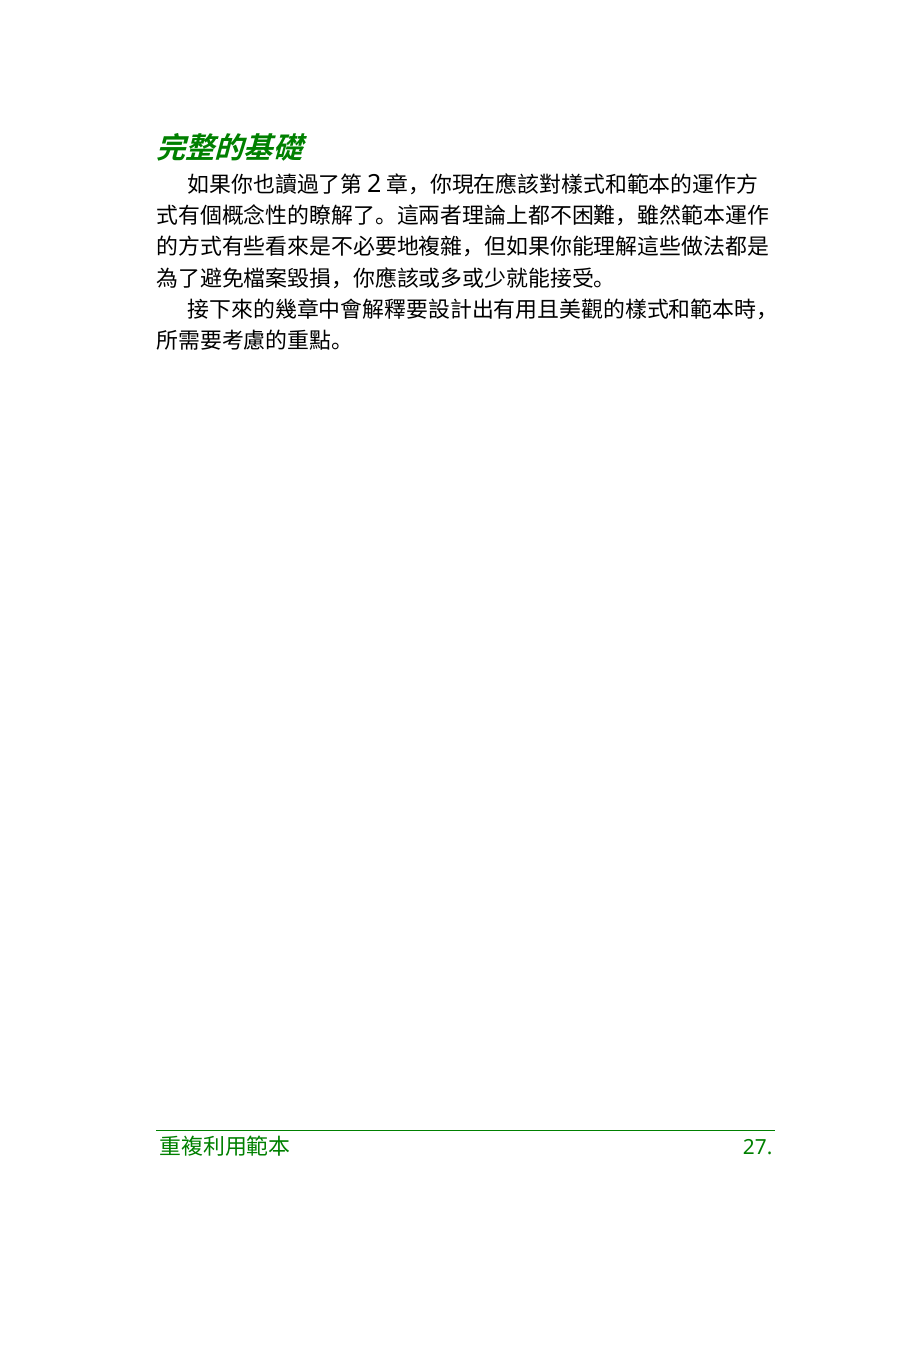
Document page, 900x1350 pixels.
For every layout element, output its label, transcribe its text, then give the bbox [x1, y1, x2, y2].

subtitle 完整的基礎 [156, 125, 775, 167]
text 如果你也讀過了第2章，你現在應該對樣式和範本的運作方式有個概念性的瞭解了。這兩者理論上都不困難，雖然範本運作的方式有些看來是不必要地複雜，但如果你能理解這些做法都是為了避免檔案毀損，你應該或多或少就能接受。 [156, 167, 775, 292]
text 接下來的幾章中會解釋要設計出有用且美觀的樣式和範本時，所需要考慮的重點。 [156, 292, 775, 355]
